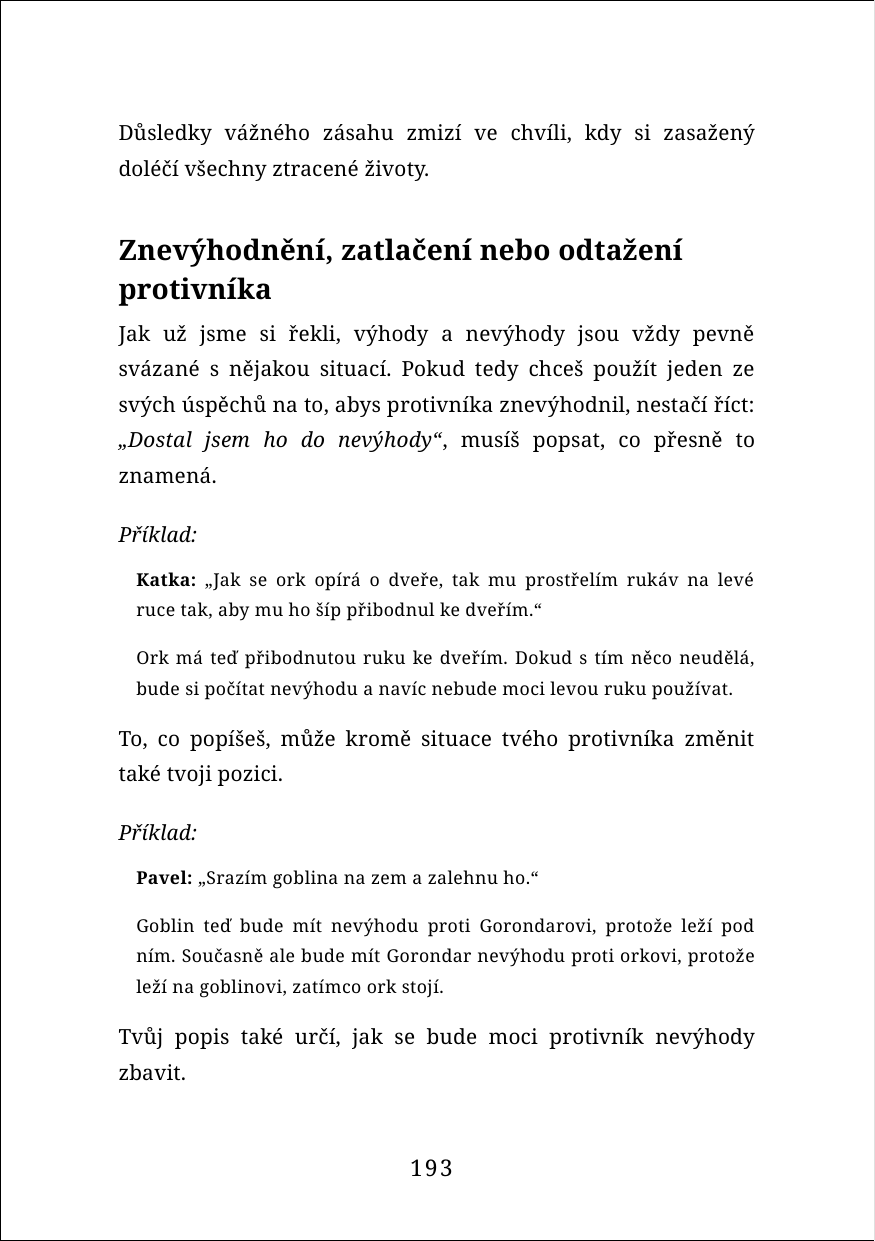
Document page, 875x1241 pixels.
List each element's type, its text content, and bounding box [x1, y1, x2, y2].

text Ork má teď přibodnutou ruku ke dveřím. Dokud s tím něco neudělá, bude si počítat nevýhodu a navíc nebude moci levou ruku používat. [136, 646, 756, 700]
text Katka: „Jak se ork opírá o dveře, tak mu prostřelím rukáv na levé ruce tak, aby mu ho šíp přibodnul ke dveřím.“ [136, 568, 756, 622]
text Jak už jsme si řekli, výhody a nevýhody jsou vždy pevně svázané s nějakou situací. Pokud tedy chceš použít jeden ze svých úspěchů na to, abys protivníka znevýhodnil, nestačí říct: „Dostal jsem ho do nevýhody“, musíš popsat, co přesně to znamená. [118, 319, 756, 489]
text Příklad: [118, 818, 756, 847]
text To, co popíšeš, může kromě situace tvého protivníka změnit také tvoji pozici. [118, 724, 756, 788]
text Goblin teď bude mít nevýhodu proti Gorondarovi, protože leží pod ním. Současně ale bude mít Gorondar nevýhodu proti orkovi, protože leží na goblinovi, zatímco ork stojí. [136, 914, 756, 998]
subtitle Znevýhodnění, zatlačení nebo odtažení protivníka [118, 231, 756, 307]
text Důsledky vážného zásahu zmizí ve chvíli, kdy si zasažený doléčí všechny ztracené životy. [118, 118, 756, 182]
text Pavel: „Srazím goblina na zem a zalehnu ho.“ [136, 866, 756, 890]
text Příklad: [118, 520, 756, 549]
text Tvůj popis také určí, jak se bude moci protivník nevýhody zbavit. [118, 1022, 756, 1086]
